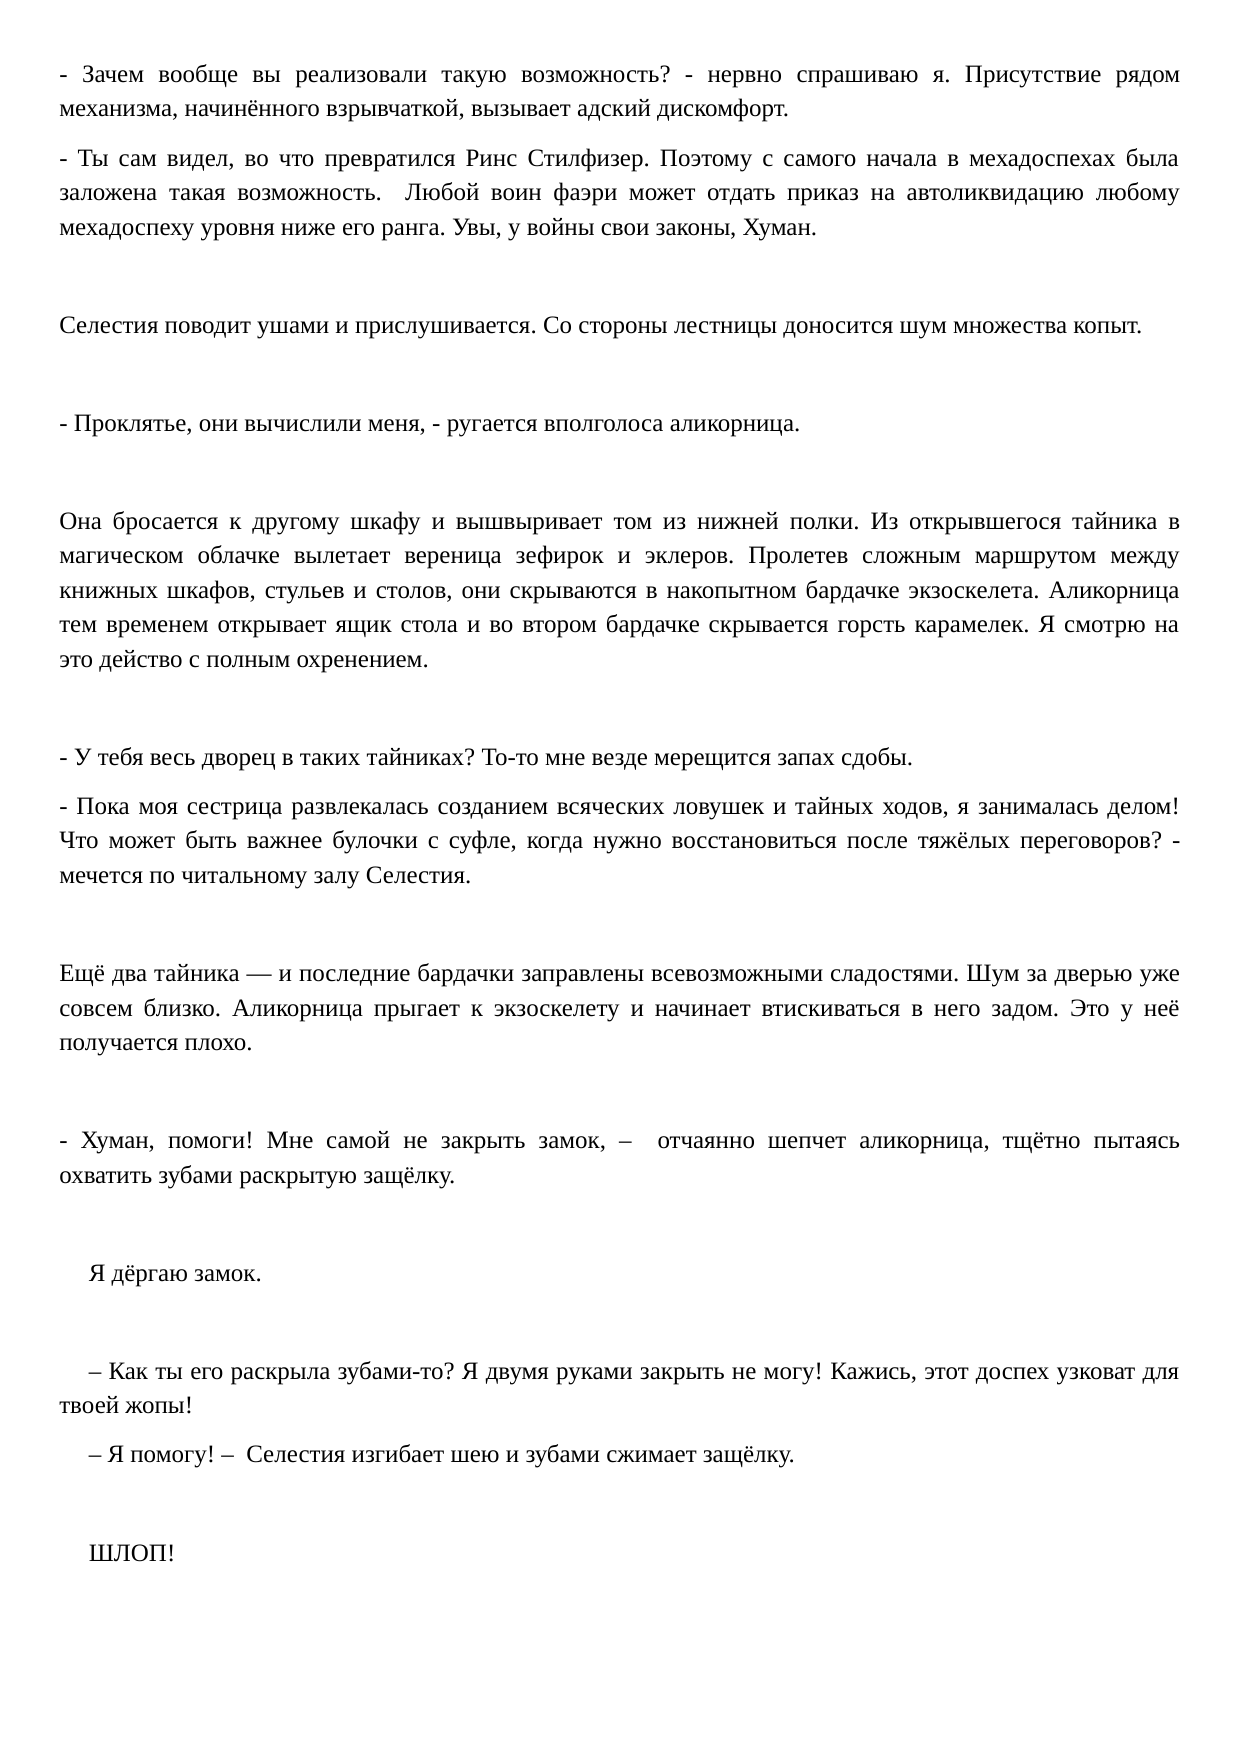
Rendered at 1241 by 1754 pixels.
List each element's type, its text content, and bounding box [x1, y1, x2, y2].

text Я дёргаю замок. [59, 1258, 1181, 1287]
text Она бросается к другому шкафу и вышвыривает том из нижней полки. Из открывшегося тайника в магическом облачке вылетает вереница зефирок и эклеров. Пролетев сложным маршрутом между книжных шкафов, стульев и столов, они скрываются в накопытном бардачке экзоскелета. Аликорница тем временем открывает ящик стола и во втором бардачке скрывается горсть карамелек. Я смотрю на это действо с полным охренением. [59, 506, 1181, 673]
text – Как ты его раскрыла зубами-то? Я двумя руками закрыть не могу! Кажись, этот доспех узковат для твоей жопы! [59, 1356, 1181, 1419]
text - Ты сам видел, во что превратился Ринс Стилфизер. Поэтому с самого начала в мехадоспехах была заложена такая возможность. Любой воин фаэри может отдать приказ на автоликвидацию любому мехадоспеху уровня ниже его ранга. Увы, у войны свои законы, Хуман. [59, 143, 1181, 240]
text - Хуман, помоги! Мне самой не закрыть замок, – отчаянно шепчет аликорница, тщётно пытаясь охватить зубами раскрытую защёлку. [59, 1125, 1181, 1188]
text ШЛОП! [59, 1538, 1181, 1566]
text - Проклятье, они вычислили меня, - ругается вполголоса аликорница. [59, 408, 1181, 437]
text - Зачем вообще вы реализовали такую возможность? - нервно спрашиваю я. Присутствие рядом механизма, начинённого взрывчаткой, вызывает адский дискомфорт. [59, 59, 1181, 122]
text Селестия поводит ушами и прислушивается. Со стороны лестницы доносится шум множества копыт. [59, 310, 1181, 338]
text - У тебя весь дворец в таких тайниках? То-то мне везде мерещится запах сдобы. [59, 742, 1181, 771]
text Ещё два тайника — и последние бардачки заправлены всевозможными сладостями. Шум за дверью уже совсем близко. Аликорница прыгает к экзоскелету и начинает втискиваться в него задом. Это у неё получается плохо. [59, 958, 1181, 1056]
text – Я помогу! – Селестия изгибает шею и зубами сжимает защёлку. [59, 1439, 1181, 1468]
text - Пока моя сестрица развлекалась созданием всяческих ловушек и тайных ходов, я занималась делом! Что может быть важнее булочки с суфле, когда нужно восстановиться после тяжёлых переговоров? - мечется по читальному залу Селестия. [59, 791, 1181, 889]
